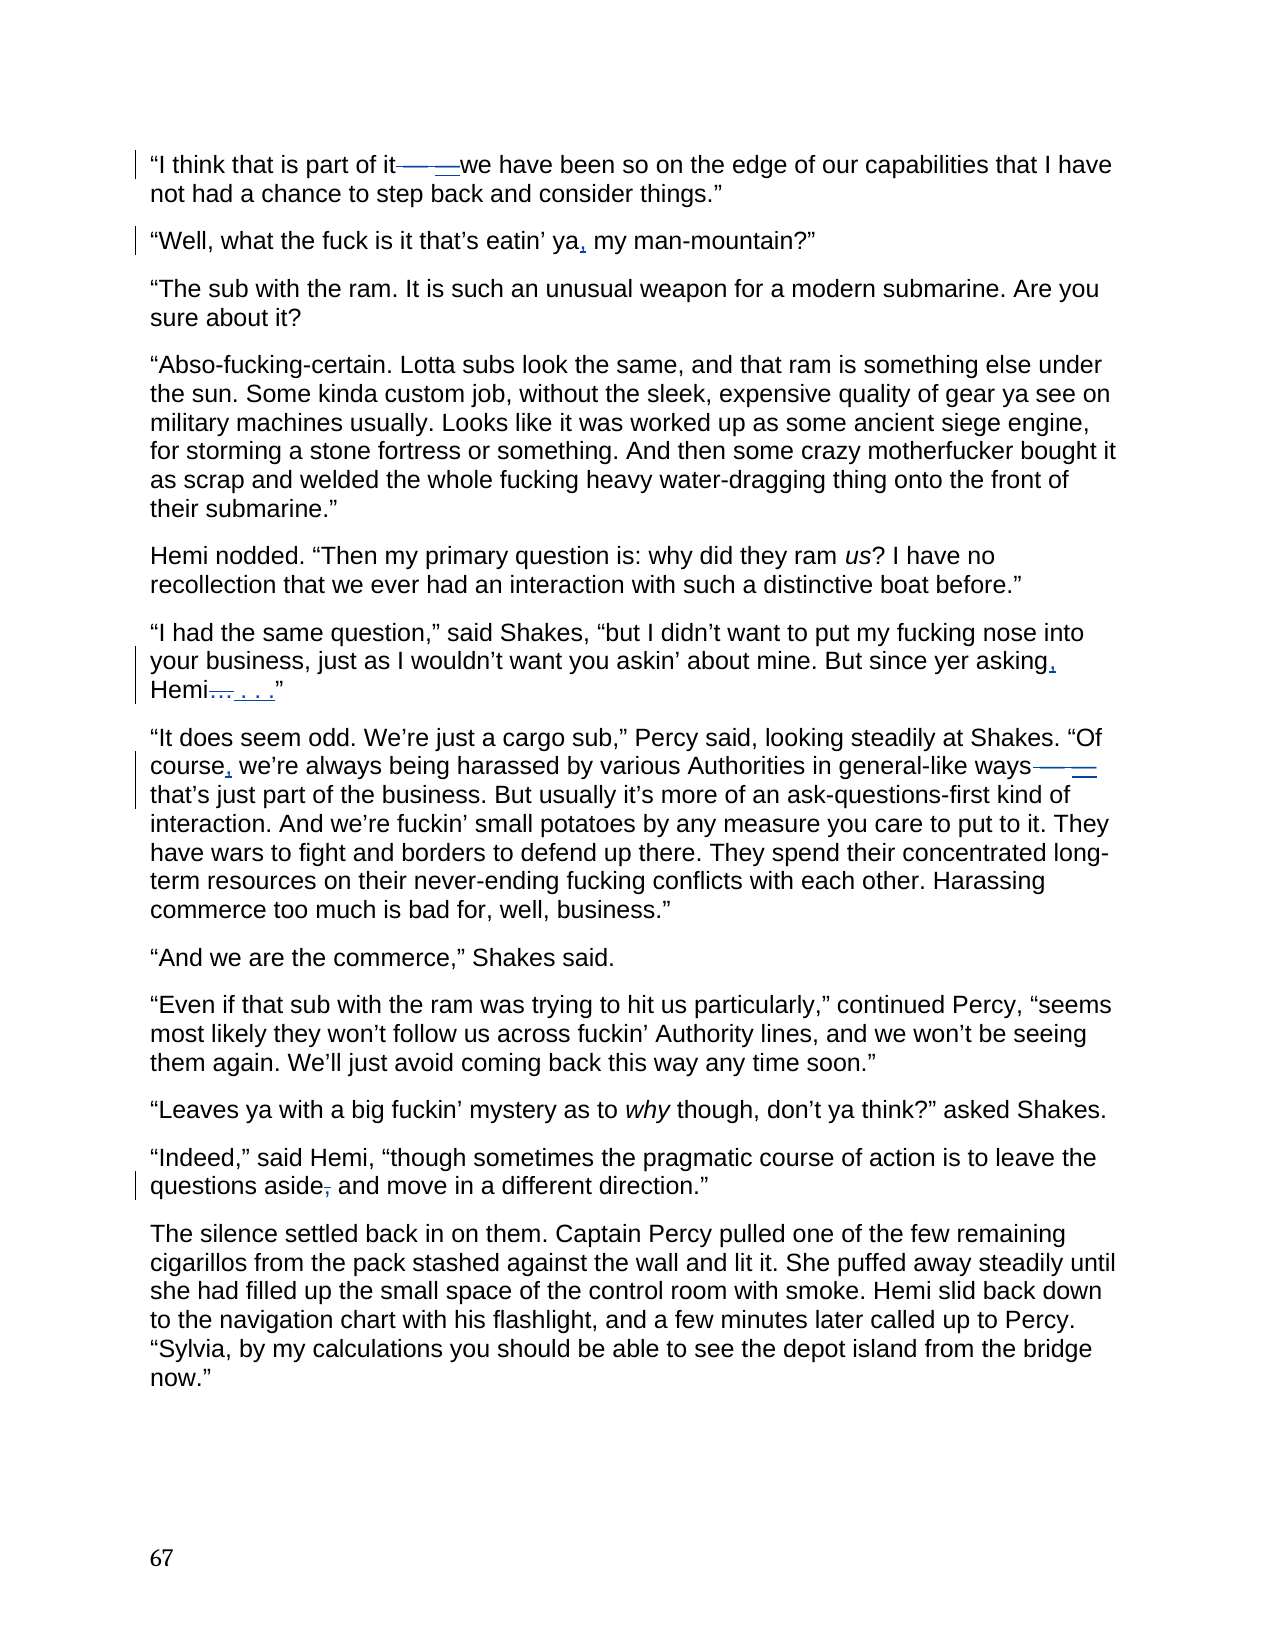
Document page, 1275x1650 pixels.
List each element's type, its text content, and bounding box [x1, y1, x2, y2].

text “I think that is part of it—we have been so on the edge of our capabilities that I have not had a chance to step back and consider things.” [150, 150, 1125, 207]
text “I had the same question,” said Shakes, “but I didn’t want to put my fucking nose into your business, just as I wouldn’t want you askin’ about mine. But since yer asking, Hemi . . .” [150, 617, 1125, 704]
text “And we are the commerce,” Shakes said. [150, 942, 1125, 971]
text “It does seem odd. We’re just a cargo sub,” Percy said, looking steadily at Shakes. “Of course, we’re always being harassed by various Authorities in general-like ways—that’s just part of the business. But usually it’s more of an ask-questions-first kind of interaction. And we’re fuckin’ small potatoes by any measure you care to put to it. They have wars to fight and borders to defend up there. They spend their concentrated long-term resources on their never-ending fucking conflicts with each other. Harassing commerce too much is bad for, well, business.” [150, 722, 1125, 924]
text Hemi nodded. “Then my primary question is: why did they ram us? I have no recollection that we ever had an interaction with such a distinctive boat before.” [150, 541, 1125, 599]
text “Even if that sub with the ram was trying to hit us particularly,” continued Percy, “seems most likely they won’t follow us across fuckin’ Authority lines, and we won’t be seeing them again. We’ll just avoid coming back this way any time soon.” [150, 990, 1125, 1076]
text “Well, what the fuck is it that’s eatin’ ya, my man-mountain?” [150, 226, 1125, 255]
text “Abso-fucking-certain. Lotta subs look the same, and that ram is something else under the sun. Some kinda custom job, without the sleek, expensive quality of gear ya see on military machines usually. Looks like it was worked up as some ancient siege engine, for storming a stone fortress or something. And then some crazy motherfucker bought it as scrap and welded the whole fucking heavy water-dragging thing onto the front of their submarine.” [150, 350, 1125, 522]
text The silence settled back in on them. Captain Percy pulled one of the few remaining cigarillos from the pack stashed against the wall and lit it. She puffed away steadily until she had filled up the small space of the control room with smoke. Hemi slid back down to the navigation chart with his flashlight, and a few minutes later called up to Percy. “Sylvia, by my calculations you should be able to see the depot island from the bridge now.” [150, 1219, 1125, 1391]
text “Leaves ya with a big fuckin’ mystery as to why though, don’t ya think?” asked Shakes. [150, 1095, 1125, 1124]
text “Indeed,” said Hemi, “though sometimes the pragmatic course of action is to leave the questions aside and move in a different direction.” [150, 1142, 1125, 1200]
text “The sub with the ram. It is such an unusual weapon for a modern submarine. Are you sure about it? [150, 274, 1125, 331]
